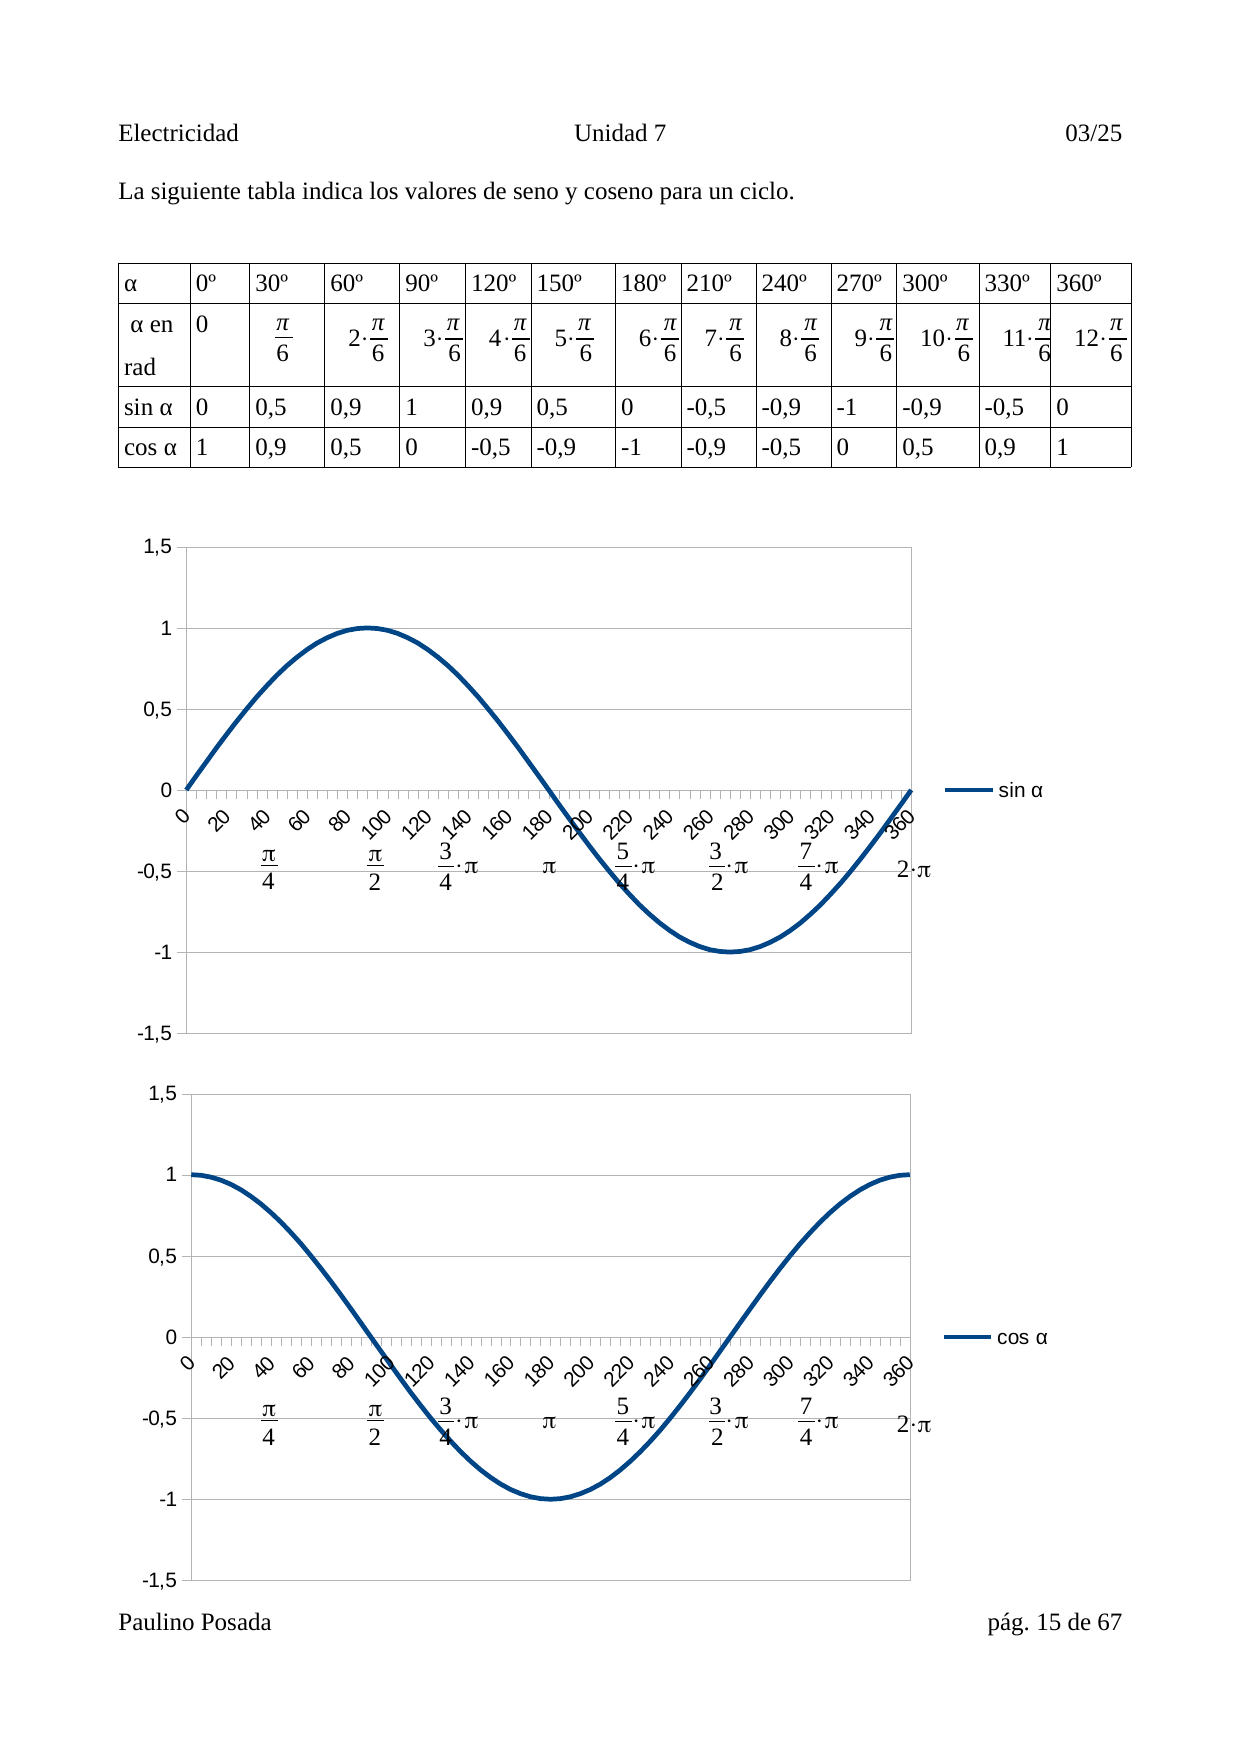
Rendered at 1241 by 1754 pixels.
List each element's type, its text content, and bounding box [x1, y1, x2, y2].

table_header 210º [682, 264, 756, 303]
table_cell [757, 304, 831, 386]
table_cell [897, 304, 979, 386]
table_header 330º [980, 264, 1050, 303]
table_cell -1 [832, 387, 896, 427]
table_cell 0 [616, 387, 681, 427]
table_cell [325, 304, 399, 386]
table_cell 0,9 [466, 387, 531, 427]
table_cell [832, 304, 896, 386]
table_cell [682, 304, 756, 386]
table_header 90º [400, 264, 465, 303]
table_cell 0,5 [250, 387, 324, 427]
table_cell 1 [1051, 428, 1131, 467]
table_cell 0,5 [325, 428, 399, 467]
table_header 0º [191, 264, 249, 303]
table_cell 0,9 [325, 387, 399, 427]
table_header 120º [466, 264, 531, 303]
table_cell 0,9 [980, 428, 1050, 467]
table_cell -0,9 [757, 387, 831, 427]
table_cell -0,9 [682, 428, 756, 467]
table_cell -0,9 [532, 428, 615, 467]
table_cell cos α [119, 428, 190, 467]
table_header 150º [532, 264, 615, 303]
table_cell 0 [400, 428, 465, 467]
table_cell 0 [191, 304, 249, 386]
table_header 240º [757, 264, 831, 303]
table_cell [1051, 304, 1131, 386]
table_cell sin α [119, 387, 190, 427]
table_cell -0,5 [980, 387, 1050, 427]
table_header 360º [1051, 264, 1131, 303]
table_header α [119, 264, 190, 303]
table_header 300º [897, 264, 979, 303]
table_cell [616, 304, 681, 386]
table_cell -1 [616, 428, 681, 467]
table_cell 0,9 [250, 428, 324, 467]
table_cell 0,5 [897, 428, 979, 467]
table_cell -0,9 [897, 387, 979, 427]
table_cell -0,5 [682, 387, 756, 427]
table_cell [980, 304, 1050, 386]
table_cell 1 [400, 387, 465, 427]
table_header 180º [616, 264, 681, 303]
table_cell 1 [191, 428, 249, 467]
table_cell 0,5 [532, 387, 615, 427]
table_cell [466, 304, 531, 386]
table_header 270º [832, 264, 896, 303]
text La siguiente tabla indica los valores de seno y coseno para un ciclo. [118, 176, 1122, 205]
table_cell α en rad [119, 304, 190, 386]
table_cell -0,5 [466, 428, 531, 467]
table_cell 0 [1051, 387, 1131, 427]
table_cell 0 [191, 387, 249, 427]
table_cell -0,5 [757, 428, 831, 467]
table_cell [532, 304, 615, 386]
table_cell [400, 304, 465, 386]
table_header 30º [250, 264, 324, 303]
table_cell [250, 304, 324, 386]
table_header 60º [325, 264, 399, 303]
table_cell 0 [832, 428, 896, 467]
